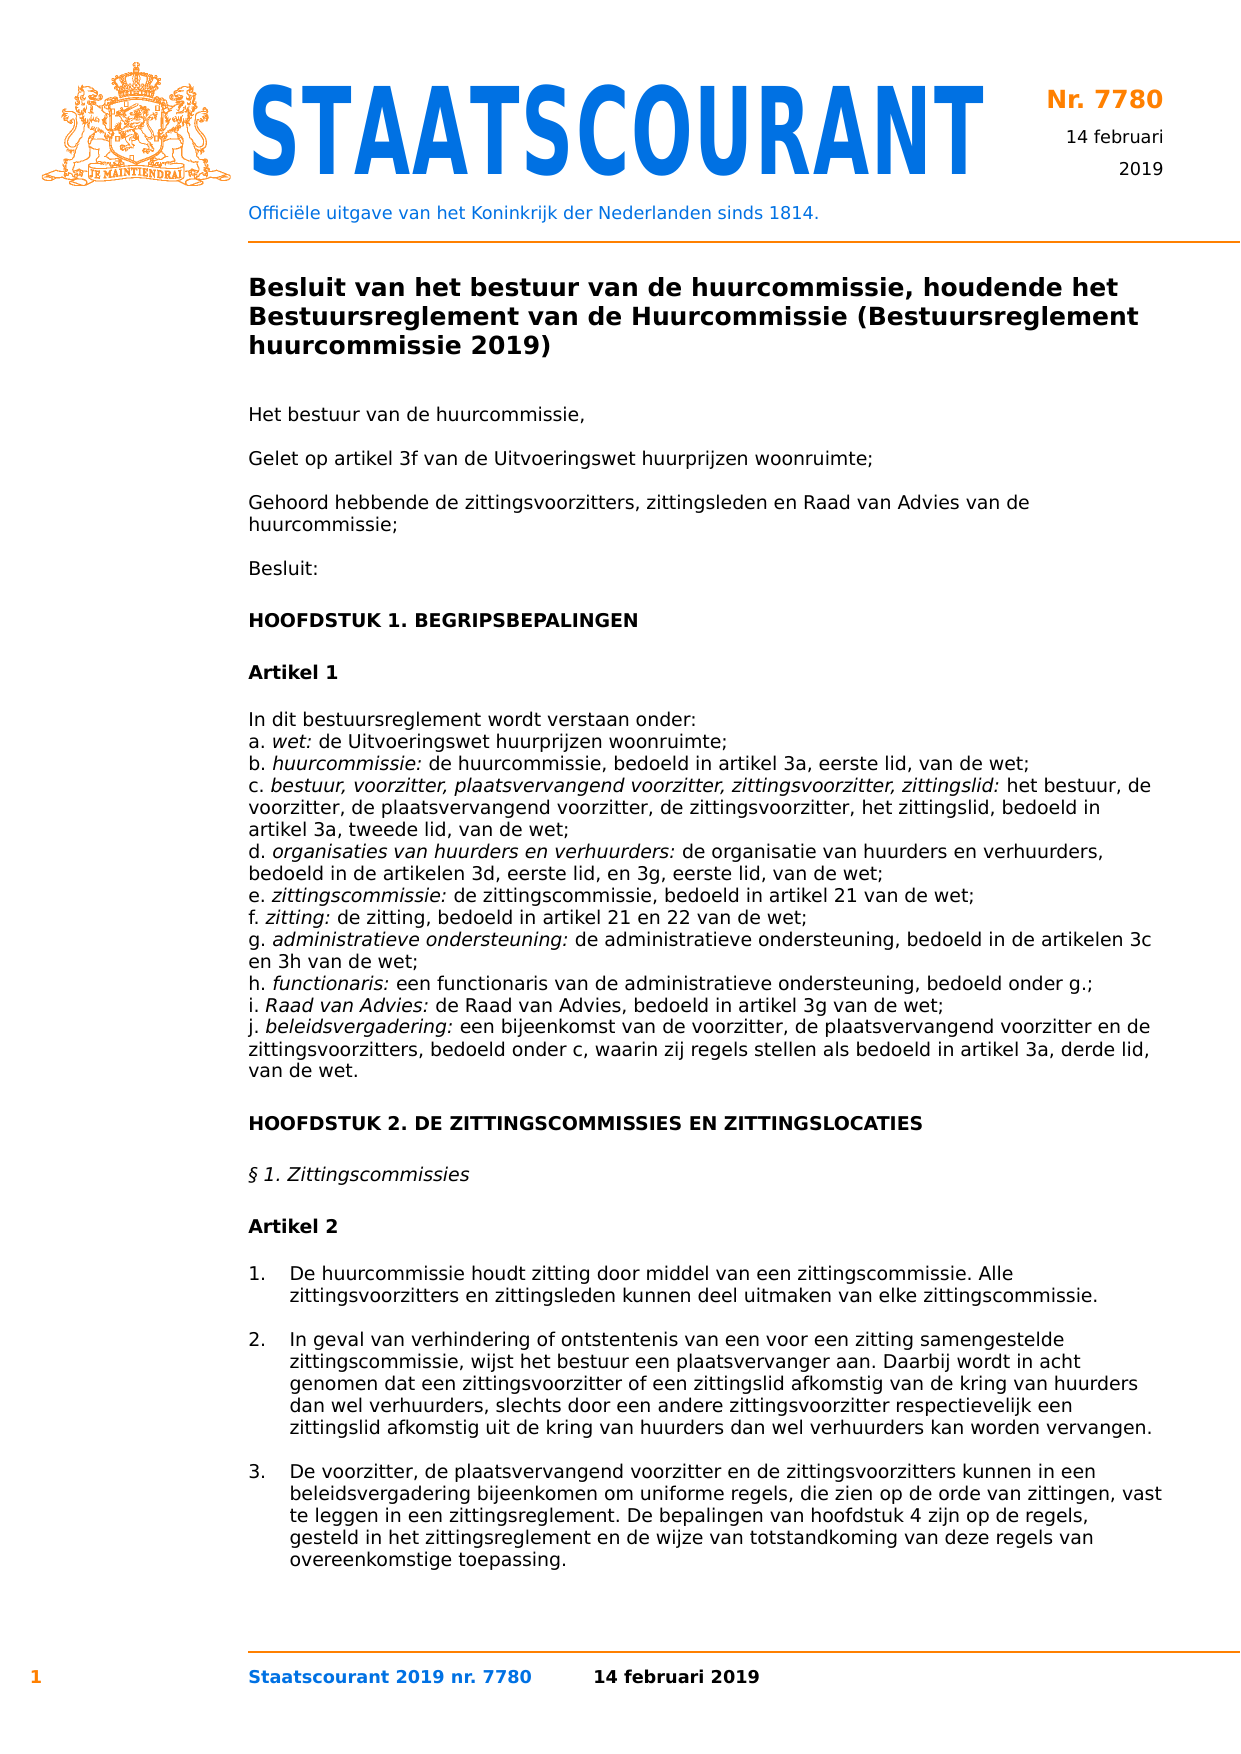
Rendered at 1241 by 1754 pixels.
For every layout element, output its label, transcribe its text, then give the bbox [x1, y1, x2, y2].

subtitle HOOFDSTUK 1. BEGRIPSBEPALINGEN [248, 610, 1163, 632]
text In dit bestuursreglement wordt verstaan onder: [248, 709, 1163, 731]
text j. beleidsvergadering: een bijeenkomst van de voorzitter, de plaatsvervangend voorzitter en de zittingsvoorzitters, bedoeld onder c, waarin zij regels stellen als bedoeld in artikel 3a, derde lid, van de wet. [248, 1016, 1163, 1082]
subtitle § 1. Zittingscommissies [248, 1164, 1163, 1186]
text Het bestuur van de huurcommissie, [248, 404, 1163, 426]
text f. zitting: de zitting, bedoeld in artikel 21 en 22 van de wet; [248, 907, 1163, 928]
table_header STAATSCOURANT [248, 62, 998, 203]
text i. Raad van Advies: de Raad van Advies, bedoeld in artikel 3g van de wet; [248, 994, 1163, 1016]
text e. zittingscommissie: de zittingscommissie, bedoeld in artikel 21 van de wet; [248, 884, 1163, 907]
text Gelet op artikel 3f van de Uitvoeringswet huurprijzen woonruimte; [248, 448, 1163, 470]
text b. huurcommissie: de huurcommissie, bedoeld in artikel 3a, eerste lid, van de wet; [248, 753, 1163, 775]
text c. bestuur, voorzitter, plaatsvervangend voorzitter, zittingsvoorzitter, zittingslid: het bestuur, de voorzitter, de plaatsvervangend voorzitter, de zittingsvoorzitter, het zittingslid, bedoeld in artikel 3a, tweede lid, van de wet; [248, 775, 1163, 841]
text 3. De voorzitter, de plaatsvervangend voorzitter en de zittingsvoorzitters kunnen in een beleidsvergadering bijeenkomen om uniforme regels, die zien op de orde van zittingen, vast te leggen in een zittingsreglement. De bepalingen van hoofdstuk 4 zijn op de regels, gesteld in het zittingsreglement en de wijze van totstandkoming van deze regels van overeenkomstige toepassing. [248, 1461, 1163, 1571]
picture [41, 62, 231, 186]
table_header Nr. 7780 [998, 62, 1240, 121]
text 1. De huurcommissie houdt zitting door middel van een zittingscommissie. Alle zittingsvoorzitters en zittingsleden kunnen deel uitmaken van elke zittingscommissie. [248, 1263, 1163, 1307]
text h. functionaris: een functionaris van de administratieve ondersteuning, bedoeld onder g.; [248, 972, 1163, 994]
subtitle Besluit van het bestuur van de huurcommissie, houdende het Bestuursreglement van de Huurcommissie (Bestuursreglement huurcommissie 2019) [248, 273, 1163, 361]
table_cell 14 februari [998, 121, 1240, 153]
subtitle HOOFDSTUK 2. DE ZITTINGSCOMMISSIES EN ZITTINGSLOCATIES [248, 1112, 1163, 1134]
text Besluit: [248, 558, 1163, 580]
text Gehoord hebbende de zittingsvoorzitters, zittingsleden en Raad van Advies van de huurcommissie; [248, 492, 1163, 536]
subtitle Artikel 1 [248, 662, 1163, 684]
table_cell 2019 [998, 153, 1240, 203]
table_header [25, 62, 248, 241]
text d. organisaties van huurders en verhuurders: de organisatie van huurders en verhuurders, bedoeld in de artikelen 3d, eerste lid, en 3g, eerste lid, van de wet; [248, 841, 1163, 884]
text a. wet: de Uitvoeringswet huurprijzen woonruimte; [248, 731, 1163, 753]
table_cell Officiële uitgave van het Koninkrijk der Nederlanden sinds 1814. [248, 203, 1240, 241]
text g. administratieve ondersteuning: de administratieve ondersteuning, bedoeld in de artikelen 3c en 3h van de wet; [248, 928, 1163, 972]
text 2. In geval van verhindering of ontstentenis van een voor een zitting samengestelde zittingscommissie, wijst het bestuur een plaatsvervanger aan. Daarbij wordt in acht genomen dat een zittingsvoorzitter of een zittingslid afkomstig van de kring van huurders dan wel verhuurders, slechts door een andere zittingsvoorzitter respectievelijk een zittingslid afkomstig uit de kring van huurders dan wel verhuurders kan worden vervangen. [248, 1329, 1163, 1439]
subtitle Artikel 2 [248, 1216, 1163, 1238]
